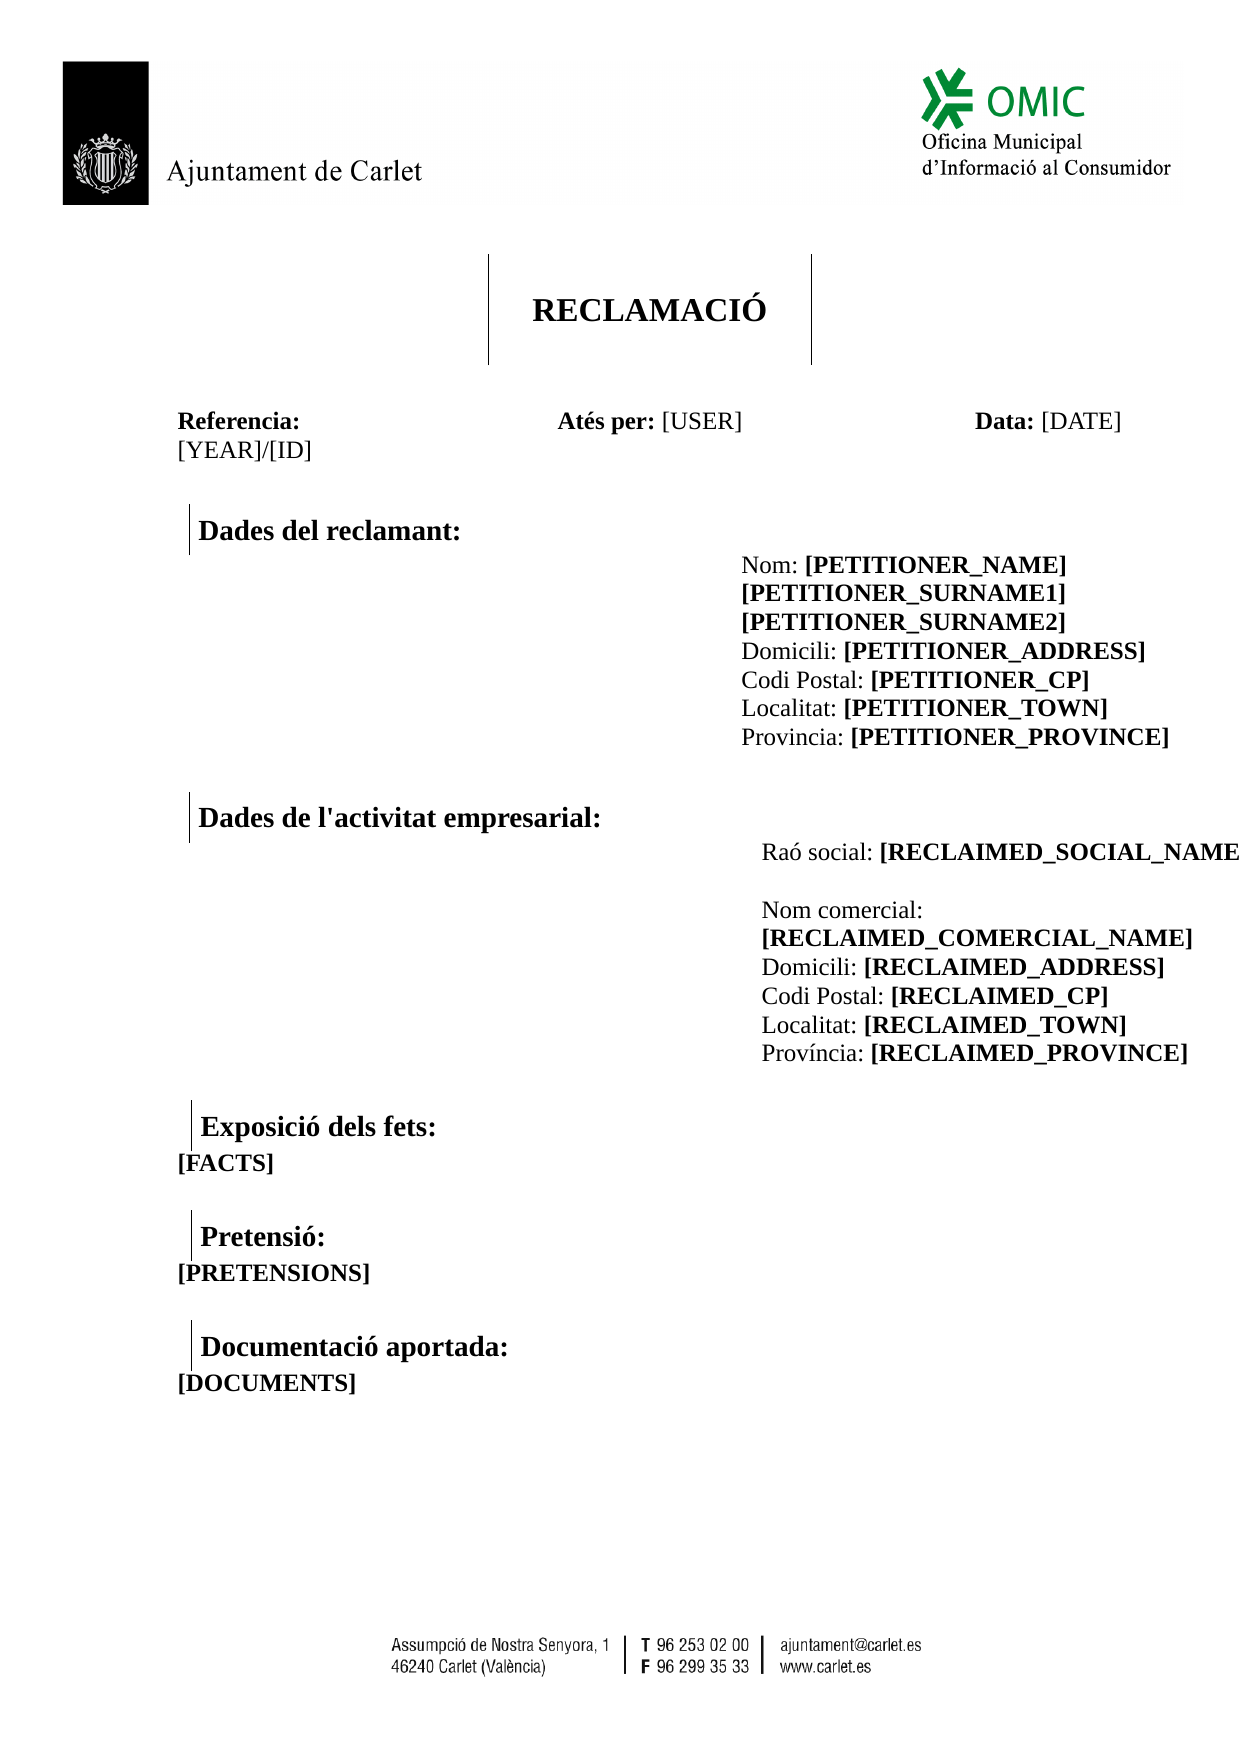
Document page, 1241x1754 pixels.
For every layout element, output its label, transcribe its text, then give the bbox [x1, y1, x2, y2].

table_cell [DOCUMENTS] [177, 1369, 1122, 1397]
table_cell Localitat: [PETITIONER_TOWN] [741, 694, 1240, 722]
text RECLAMACIÓ [491, 291, 808, 329]
table_header [177, 1363, 191, 1368]
table_header [177, 1143, 191, 1148]
table_header Atés per: [USER] [412, 406, 888, 463]
table_cell Domicili: [RECLAIMED_ADDRESS] [761, 952, 1240, 981]
table_cell Domicili: [PETITIONER_ADDRESS] [741, 636, 1240, 665]
table_cell Codi Postal: [PETITIONER_CP] [741, 665, 1240, 693]
picture [62, 61, 1185, 205]
table_header Nom: [PETITIONER_NAME] [PETITIONER_SURNAME1] [PETITIONER_SURNAME2] [741, 550, 1240, 636]
text Dades del reclamant: [198, 513, 721, 546]
table_header Referencia: [YEAR]/[ID] [177, 406, 412, 463]
picture [373, 1628, 937, 1687]
table_header [177, 1316, 1122, 1371]
table_cell Localitat: [RECLAIMED_TOWN] [761, 1010, 1240, 1038]
table_cell [PRETENSIONS] [177, 1259, 1122, 1287]
table_header [177, 1096, 1122, 1151]
text Dades de l'activitat empresarial: [198, 800, 741, 834]
table_cell Codi Postal: [RECLAIMED_CP] [761, 981, 1240, 1010]
table_cell Nom comercial: [RECLAIMED_COMERCIAL_NAME] [761, 895, 1240, 952]
table_header [177, 1206, 1122, 1261]
table_cell [FACTS] [177, 1149, 1122, 1177]
table_header Data: [DATE] [888, 406, 1121, 463]
table_header Raó social: [RECLAIMED_SOCIAL_NAME] [761, 837, 1240, 895]
table_cell Província: [RECLAIMED_PROVINCE] [761, 1039, 1240, 1067]
table_cell Provincia: [PETITIONER_PROVINCE] [741, 722, 1240, 751]
